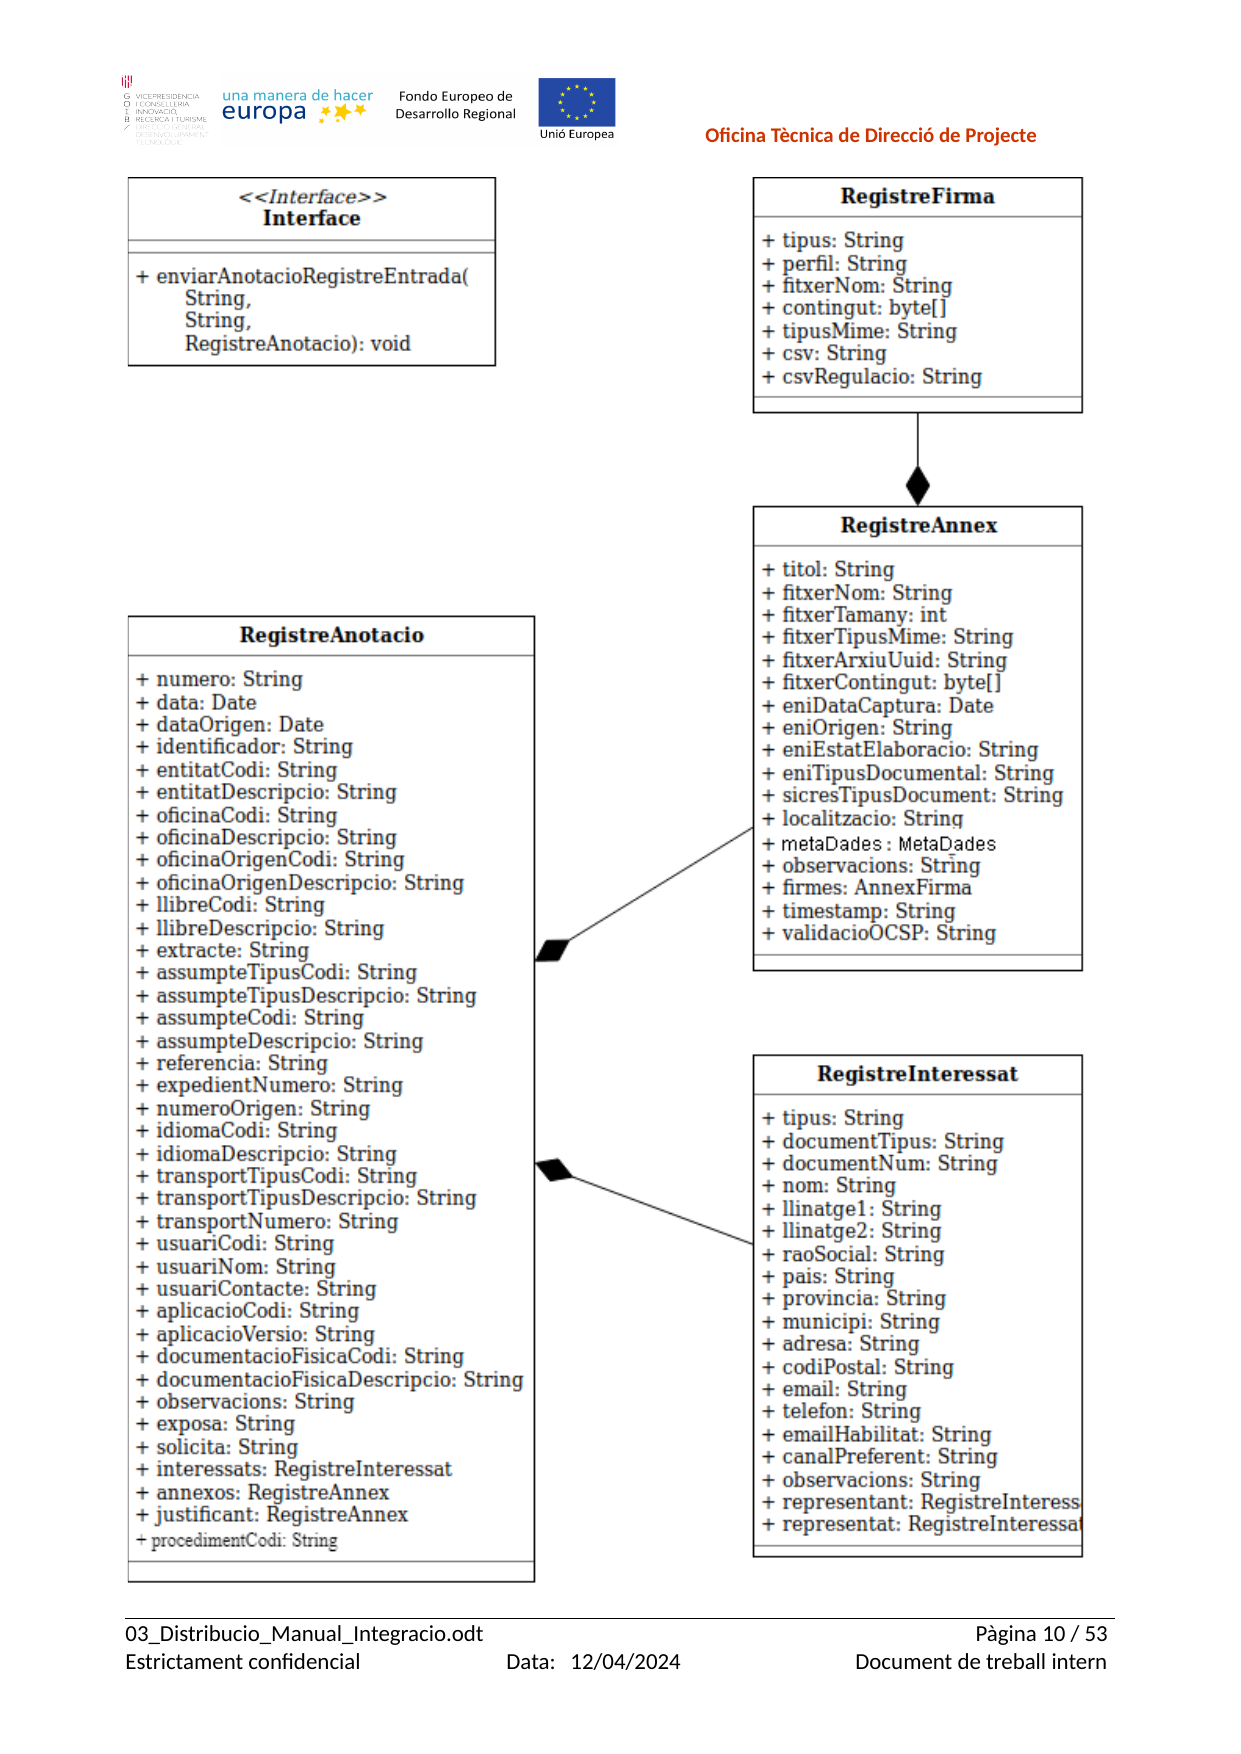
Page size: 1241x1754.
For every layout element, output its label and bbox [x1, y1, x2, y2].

picture [118, 73, 213, 147]
picture [219, 73, 621, 147]
